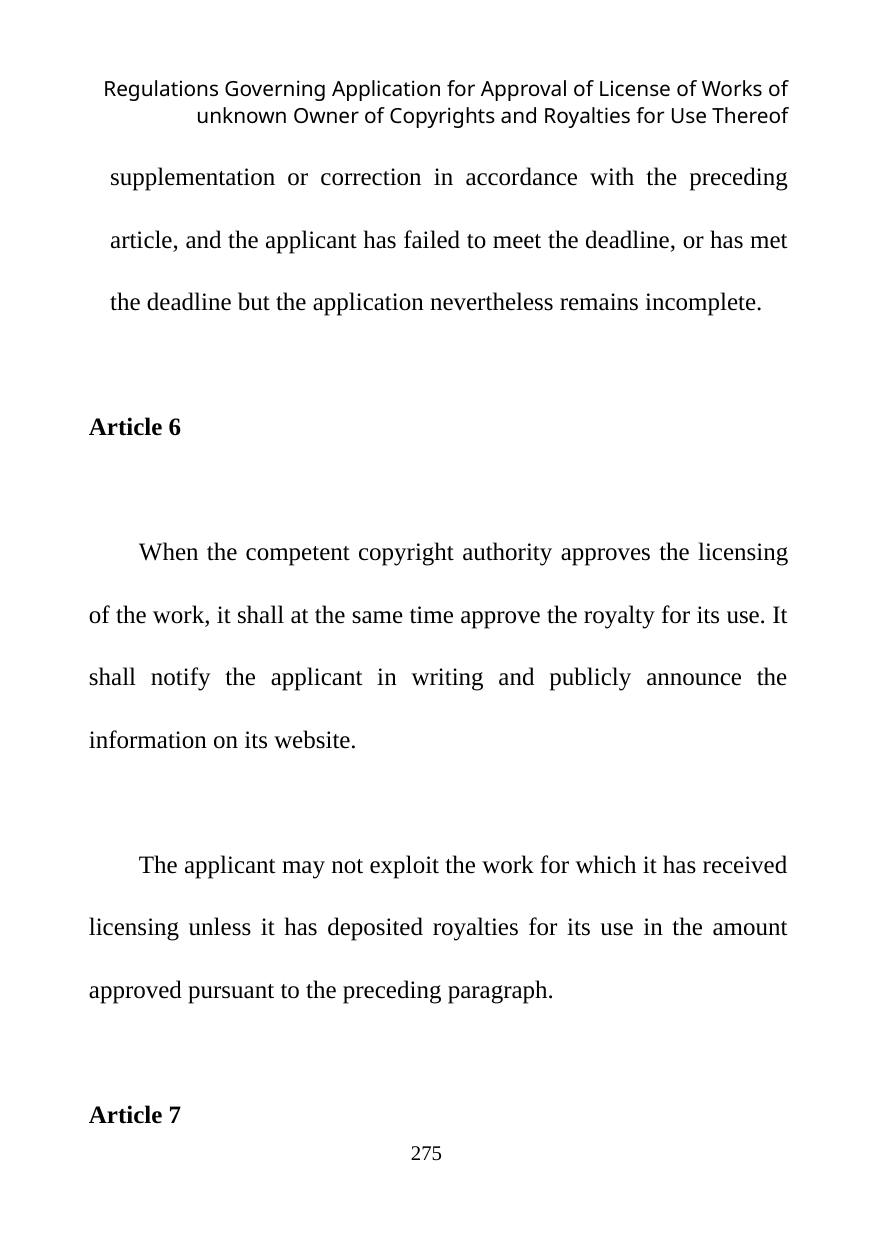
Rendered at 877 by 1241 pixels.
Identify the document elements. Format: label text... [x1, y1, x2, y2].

text supplementation or correction in accordance with the preceding article, and the applicant has failed to meet the deadline, or has met the deadline but the application nevertheless remains incomplete. [89, 135, 788, 323]
text Article 7 [89, 1073, 788, 1135]
text The applicant may not exploit the work for which it has received licensing unless it has deposited royalties for its use in the amount approved pursuant to the preceding paragraph. [89, 823, 788, 1010]
text Article 6 [89, 385, 788, 448]
text When the competent copyright authority approves the licensing of the work, it shall at the same time approve the royalty for its use. It shall notify the applicant in writing and publicly announce the information on its website. [89, 510, 788, 760]
